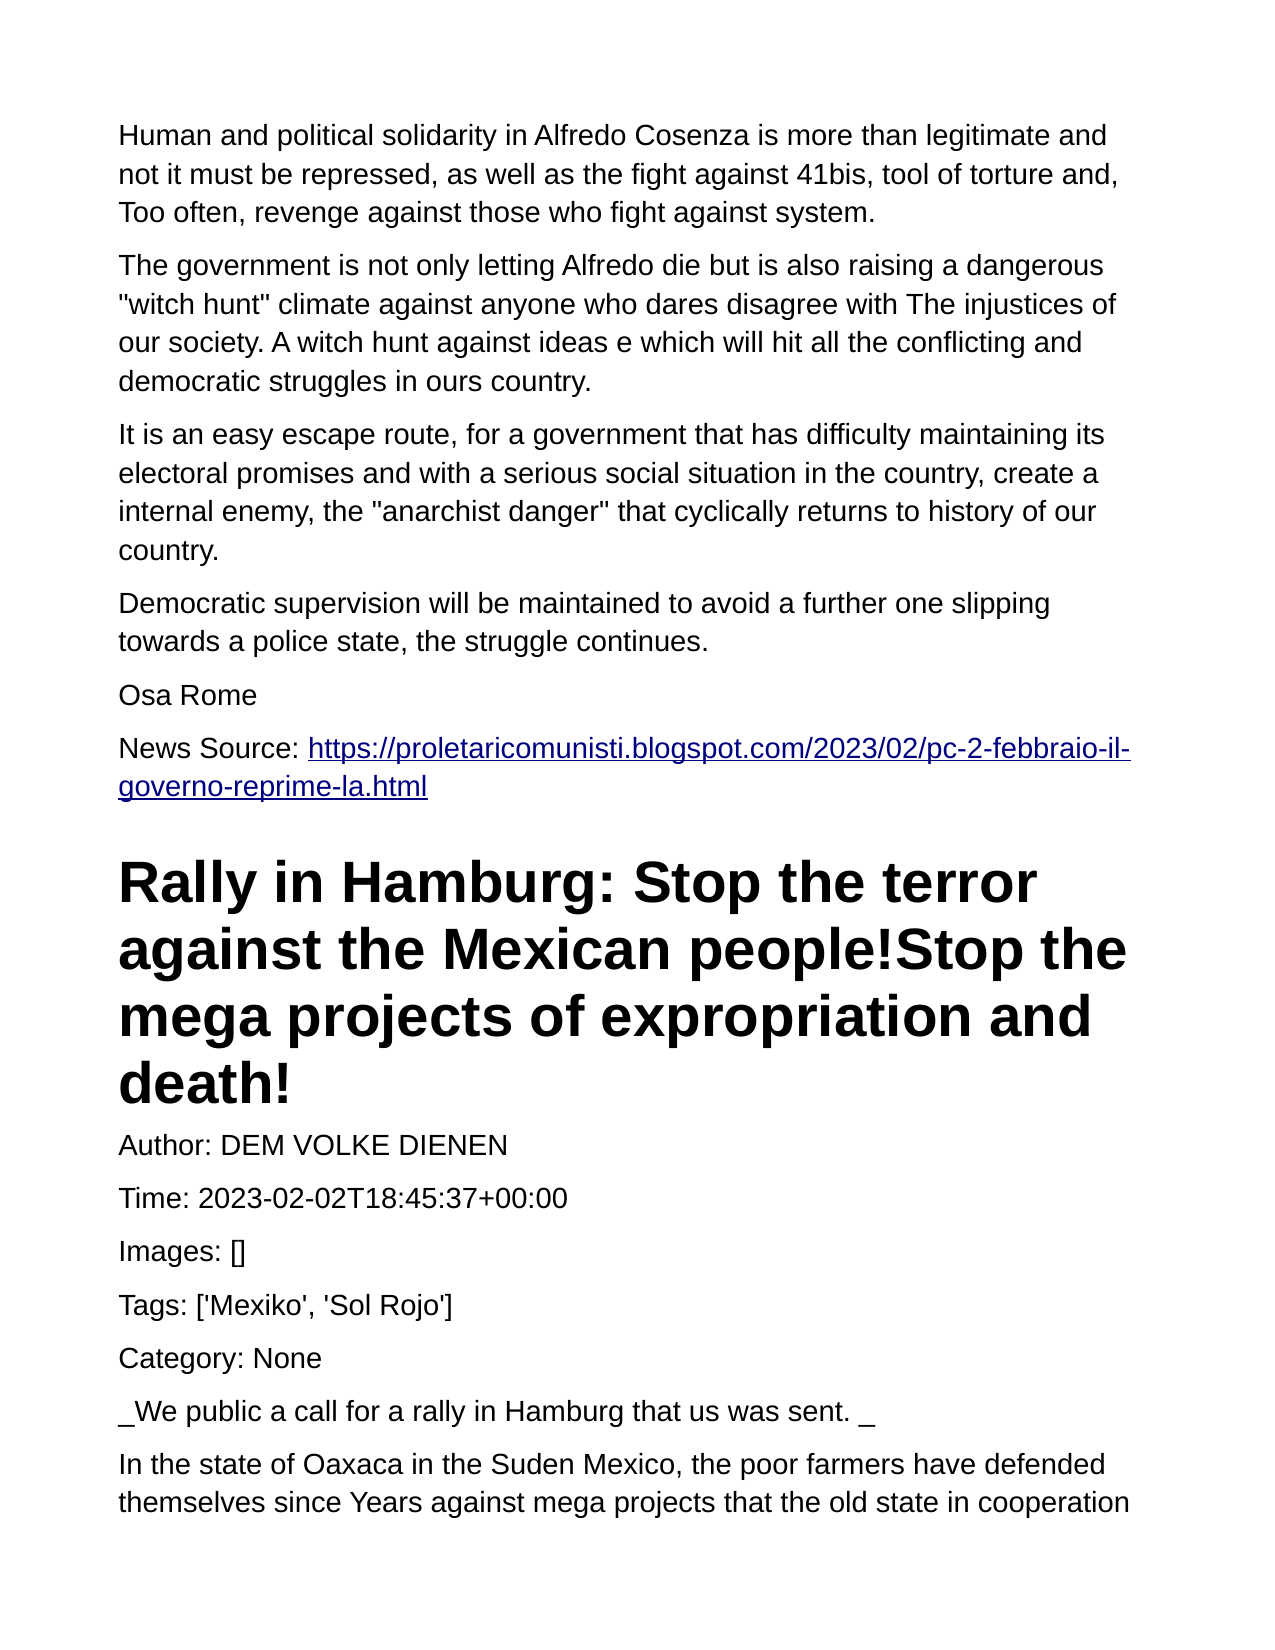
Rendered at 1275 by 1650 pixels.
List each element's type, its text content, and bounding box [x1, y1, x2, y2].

text In the state of Oaxaca in the Suden Mexico, the poor farmers have defended themselves since Years against mega projects that the old state in cooperation [118, 1447, 1157, 1519]
subtitle Rally in Hamburg: Stop the terror against the Mexican people!Stop the mega projects of expropriation and death! [118, 847, 1157, 1116]
text News Source: https://proletaricomunisti.blogspot.com/2023/02/pc-2-febbraio-il-governo-reprime-la.html [118, 731, 1157, 803]
text _We public a call for a rally in Hamburg that us was sent. _ [118, 1394, 1157, 1427]
text The government is not only letting Alfredo die but is also raising a dangerous "witch hunt" climate against anyone who dares disagree with The injustices of our society. A witch hunt against ideas e which will hit all the conflicting and democratic struggles in ours country. [118, 248, 1157, 397]
text Osa Rome [118, 677, 1157, 711]
text Author: DEM VOLKE DIENEN [118, 1128, 1157, 1162]
text Human and political solidarity in Alfredo Cosenza is more than legitimate and not it must be repressed, as well as the fight against 41bis, tool of torture and, Too often, revenge against those who fight against system. [118, 118, 1157, 229]
text Tags: ['Mexiko', 'Sol Rojo'] [118, 1287, 1157, 1321]
text Category: None [118, 1341, 1157, 1374]
text Democratic supervision will be maintained to avoid a further one slipping towards a police state, the struggle continues. [118, 586, 1157, 658]
text Time: 2023-02-02T18:45:37+00:00 [118, 1181, 1157, 1215]
text Images: [] [118, 1234, 1157, 1268]
text It is an easy escape route, for a government that has difficulty maintaining its electoral promises and with a serious social situation in the country, create a internal enemy, the "anarchist danger" that cyclically returns to history of our country. [118, 417, 1157, 566]
